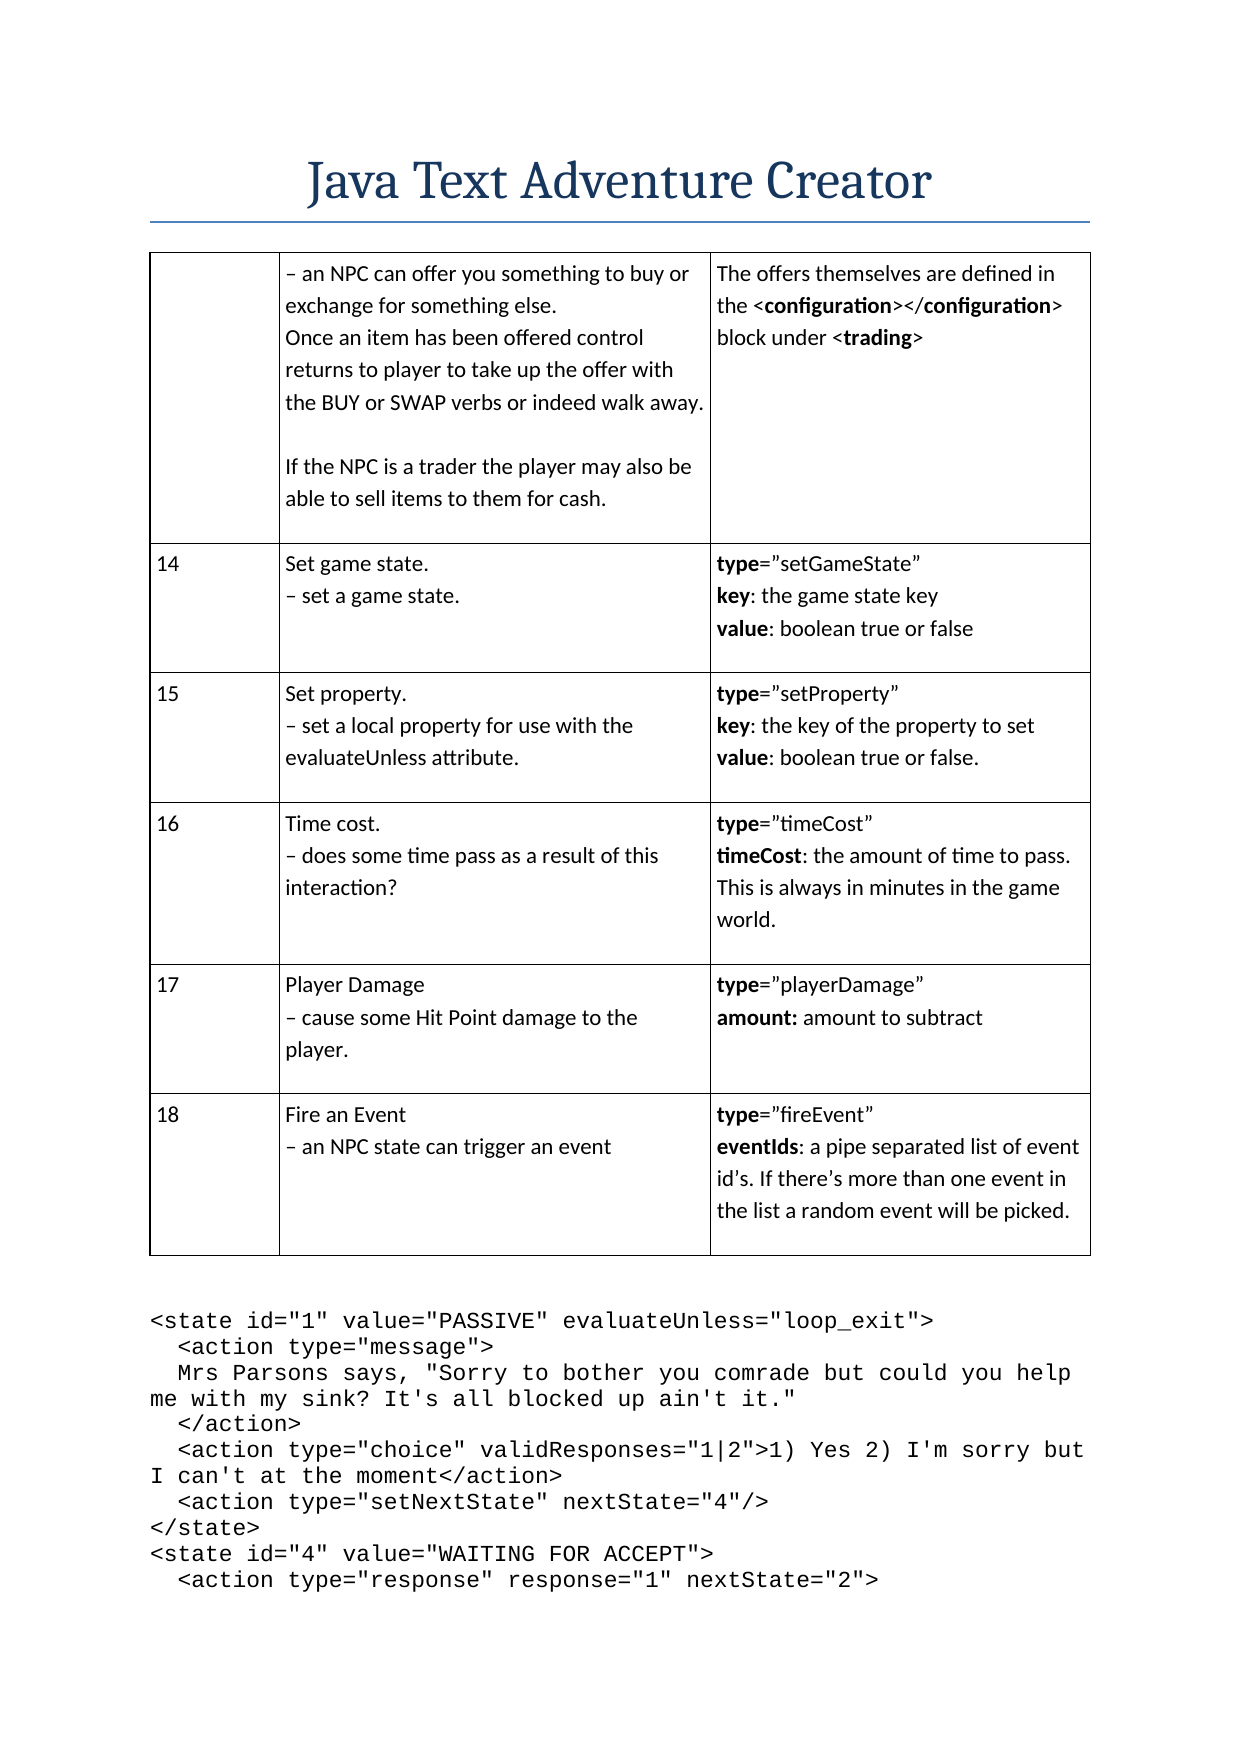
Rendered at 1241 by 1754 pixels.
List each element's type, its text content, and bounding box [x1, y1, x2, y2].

table_cell Set game state. – set a game state. [280, 544, 710, 672]
table_cell type=”playerDamage” amount: amount to subtract [711, 965, 1090, 1093]
table_cell Fire an Event – an NPC state can trigger an event [280, 1094, 710, 1255]
table_cell type=”setGameState” key: the game state key value: boolean true or false [711, 544, 1090, 672]
table_cell Player Damage – cause some Hit Point damage to the player. [280, 965, 710, 1093]
table_cell Set property. – set a local property for use with the evaluateUnless attribute. [280, 673, 710, 802]
table_cell – an NPC can offer you something to buy or exchange for something else. Once an item has been offered control returns to player to take up the offer with the BUY or SWAP verbs or indeed walk away. If the NPC is a trader the player may also be able to sell items to them for cash. [280, 253, 710, 543]
table_cell The offers themselves are defined in the <configuration></configuration> block under <trading> [711, 253, 1090, 543]
table_cell 15 [151, 673, 279, 802]
text <state id="1" value="PASSIVE" evaluateUnless="loop_exit"> <action type="message"> Mrs Parsons says, "Sorry to bother you comrade but could you help me with my sink? It's all blocked up ain't it." </action> <action type="choice" validResponses="1|2">1) Yes 2) I'm sorry but I can't at the moment</action> <action type="setNextState" nextState="4"/> </state> <state id="4" value="WAITING FOR ACCEPT"> <action type="response" response="1" nextState="2"> [150, 1309, 1090, 1594]
table_cell type=”fireEvent” eventIds: a pipe separated list of event id’s. If there’s more than one event in the list a random event will be picked. [711, 1094, 1090, 1255]
table_cell 16 [151, 803, 279, 964]
table_cell Time cost. – does some time pass as a result of this interaction? [280, 803, 710, 964]
table_cell 17 [151, 965, 279, 1093]
table_cell type=”setProperty” key: the key of the property to set value: boolean true or false. [711, 673, 1090, 802]
table_cell 18 [151, 1094, 279, 1255]
table_cell type=”timeCost” timeCost: the amount of time to pass. This is always in minutes in the game world. [711, 803, 1090, 964]
table_cell 14 [151, 544, 279, 672]
table_cell [151, 253, 279, 543]
